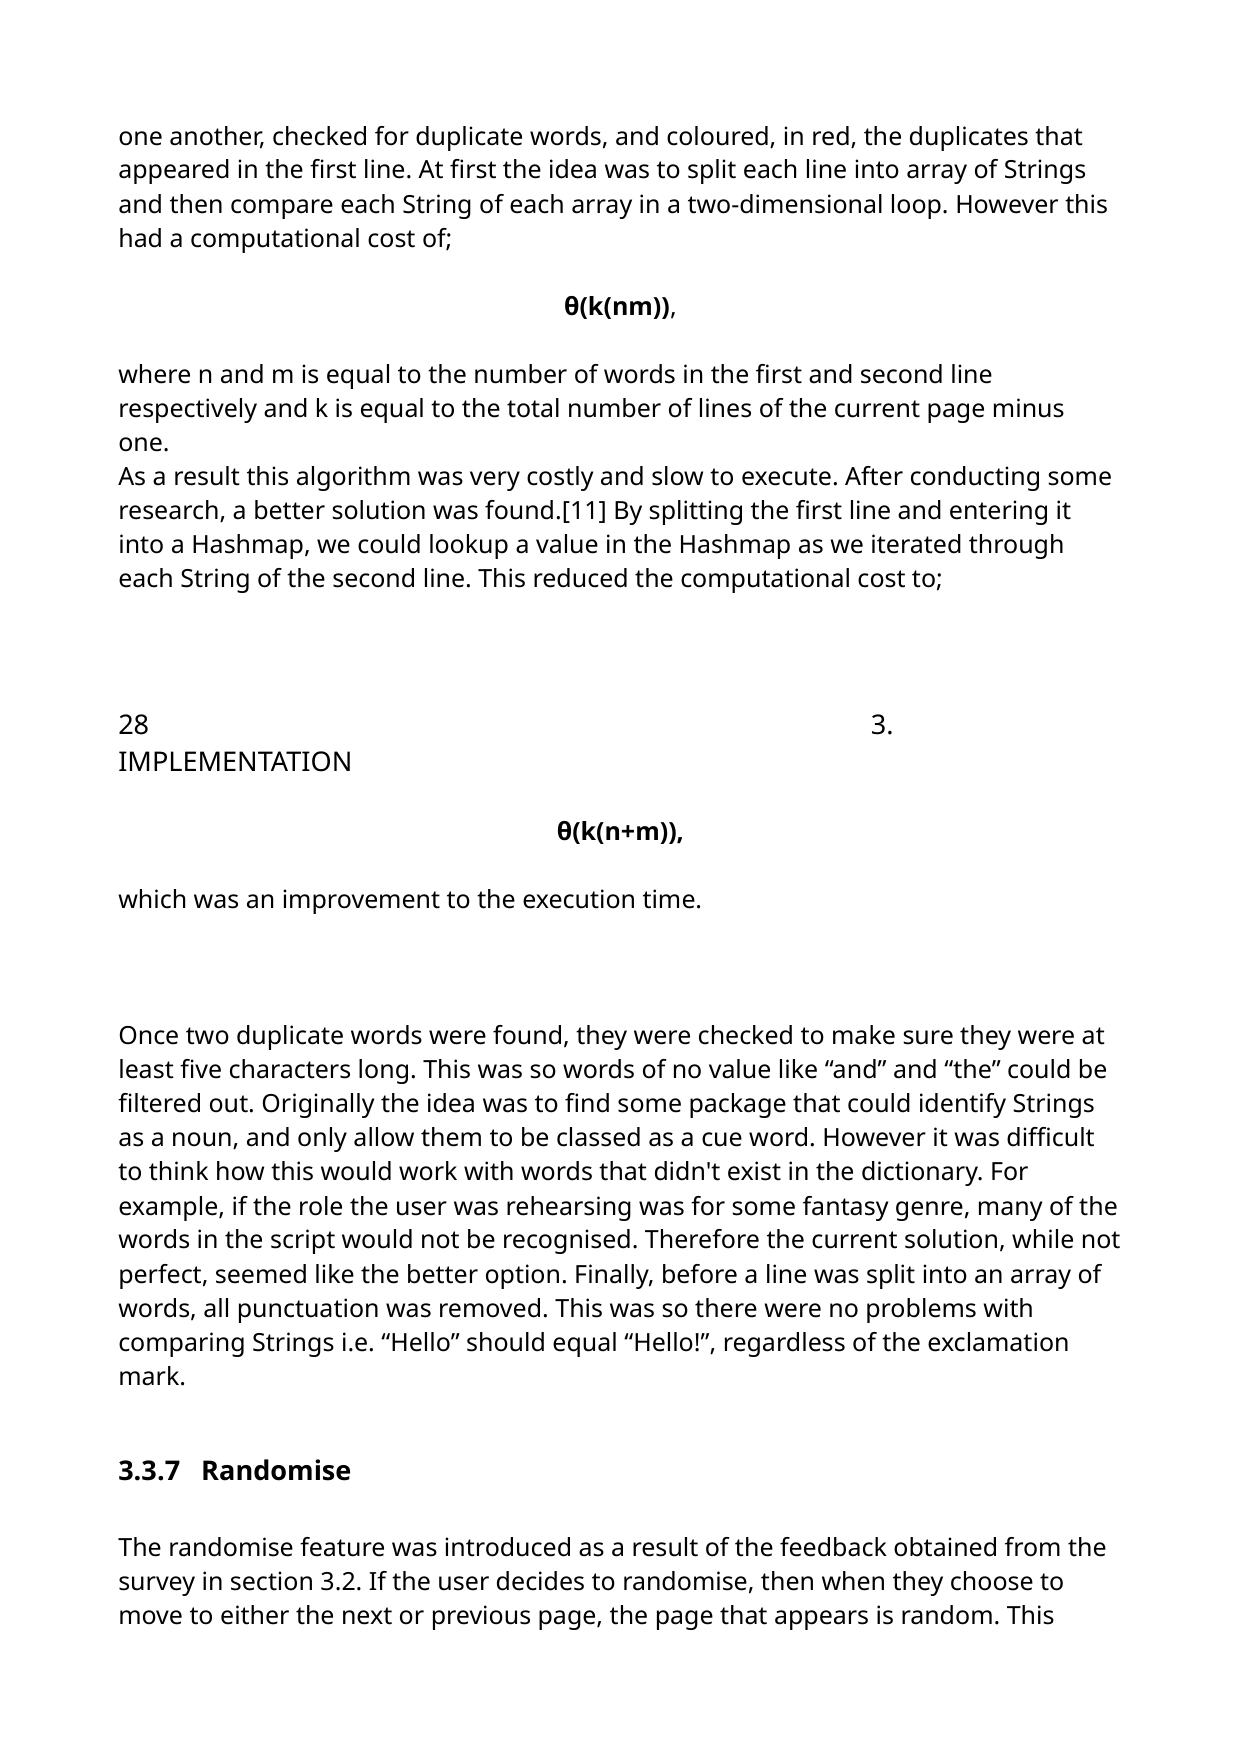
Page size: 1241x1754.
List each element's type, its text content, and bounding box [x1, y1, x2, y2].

text Once two duplicate words were found, they were checked to make sure they were at least five characters long. This was so words of no value like “and” and “the” could be filtered out. Originally the idea was to find some package that could identify Strings as a noun, and only allow them to be classed as a cue word. However it was difficult to think how this would work with words that didn't exist in the dictionary. For example, if the role the user was rehearsing was for some fantasy genre, many of the words in the script would not be recognised. Therefore the current solution, while not perfect, seemed like the better option. Finally, before a line was split into an array of words, all punctuation was removed. This was so there were no problems with comparing Strings i.e. “Hello” should equal “Hello!”, regardless of the exclamation mark. [118, 1018, 1122, 1392]
text which was an improvement to the execution time. [118, 882, 1122, 916]
text θ(k(n+m)), [118, 813, 1122, 847]
subtitle 3.3.7 Randomise [118, 1452, 1122, 1488]
text The randomise feature was introduced as a result of the feedback obtained from the survey in section 3.2. If the user decides to randomise, then when they choose to move to either the next or previous page, the page that appears is random. This [118, 1530, 1122, 1632]
text As a result this algorithm was very costly and slow to execute. After conducting some research, a better solution was found.[11] By splitting the first line and entering it into a Hashmap, we could lookup a value in the Hashmap as we iterated through each String of the second line. This reduced the computational cost to; [118, 459, 1122, 595]
text θ(k(nm)), [118, 288, 1122, 322]
text 28 3. IMPLEMENTATION [118, 706, 1122, 779]
text where n and m is equal to the number of words in the first and second line respectively and k is equal to the total number of lines of the current page minus one. [118, 357, 1122, 459]
text one another, checked for duplicate words, and coloured, in red, the duplicates that appeared in the first line. At first the idea was to split each line into array of Strings and then compare each String of each array in a two-dimensional loop. However this had a computational cost of; [118, 118, 1122, 254]
